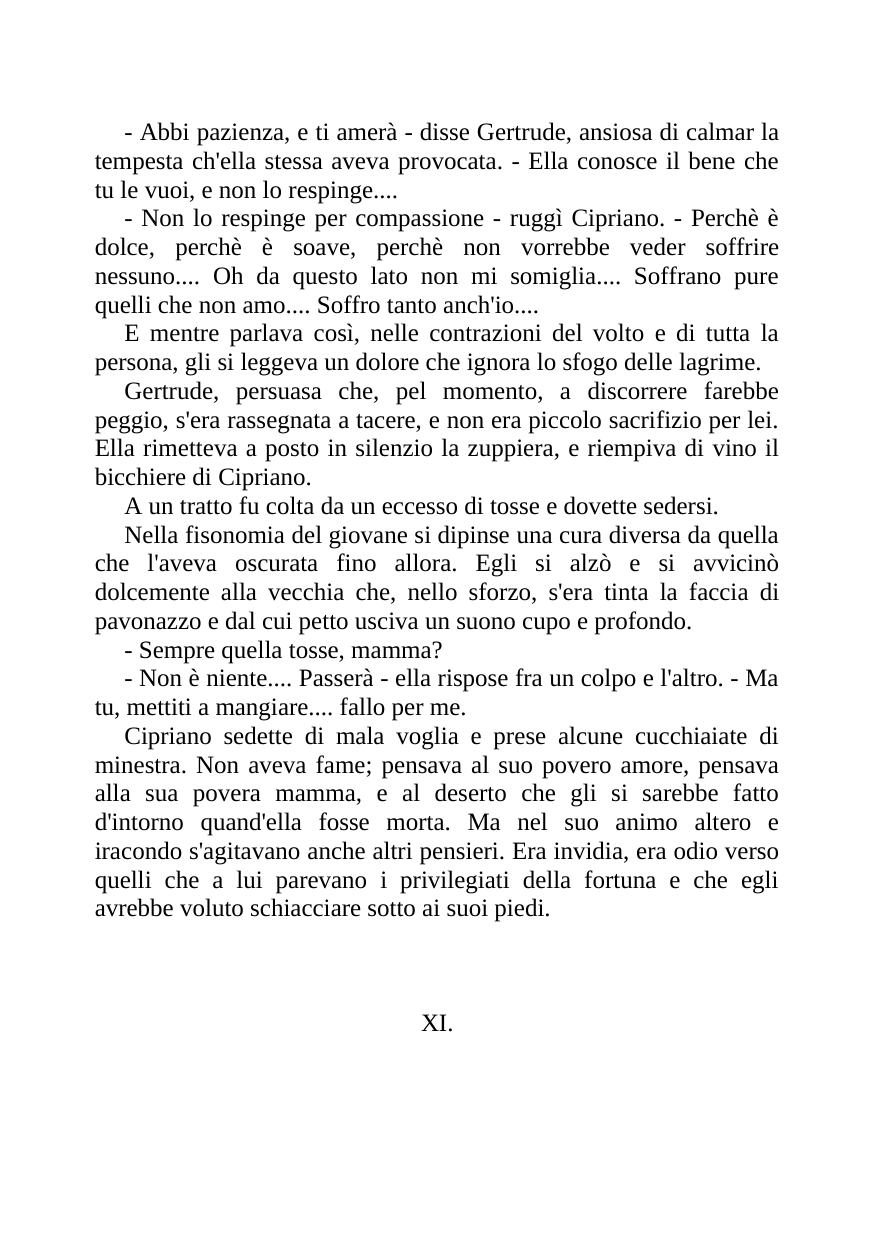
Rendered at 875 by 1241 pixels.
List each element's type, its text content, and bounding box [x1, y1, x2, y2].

text A un tratto fu colta da un eccesso di tosse e dovette sedersi. [94, 491, 779, 520]
text E mentre parlava così, nelle contrazioni del volto e di tutta la persona, gli si leggeva un dolore che ignora lo sfogo delle lagrime. [94, 318, 779, 376]
text Cipriano sedette di mala voglia e prese alcune cucchiaiate di minestra. Non aveva fame; pensava al suo povero amore, pensava alla sua povera mamma, e al deserto che gli si sarebbe fatto d'intorno quand'ella fosse morta. Ma nel suo animo altero e iracondo s'agitavano anche altri pensieri. Era invidia, era odio verso quelli che a lui parevano i privilegiati della fortuna e che egli avrebbe voluto schiacciare sotto ai suoi piedi. [94, 721, 779, 922]
text Gertrude, persuasa che, pel momento, a discorrere farebbe peggio, s'era rassegnata a tacere, e non era piccolo sacrifizio per lei. Ella rimetteva a posto in silenzio la zuppiera, e riempiva di vino il bicchiere di Cipriano. [94, 376, 779, 491]
text - Non è niente.... Passerà - ella rispose fra un colpo e l'altro. - Ma tu, mettiti a mangiare.... fallo per me. [94, 663, 779, 721]
text - Abbi pazienza, e ti amerà - disse Gertrude, ansiosa di calmar la tempesta ch'ella stessa aveva provocata. - Ella conosce il bene che tu le vuoi, e non lo respinge.... [94, 117, 779, 203]
text - Non lo respinge per compassione - ruggì Cipriano. - Perchè è dolce, perchè è soave, perchè non vorrebbe veder soffrire nessuno.... Oh da questo lato non mi somiglia.... Soffrano pure quelli che non amo.... Soffro tanto anch'io.... [94, 203, 779, 318]
text Nella fisonomia del giovane si dipinse una cura diversa da quella che l'aveva oscurata fino allora. Egli si alzò e si avvicinò dolcemente alla vecchia che, nello sforzo, s'era tinta la faccia di pavonazzo e dal cui petto usciva un suono cupo e profondo. [94, 520, 779, 635]
text - Sempre quella tosse, mamma? [94, 635, 779, 663]
text XI. [94, 1008, 779, 1037]
